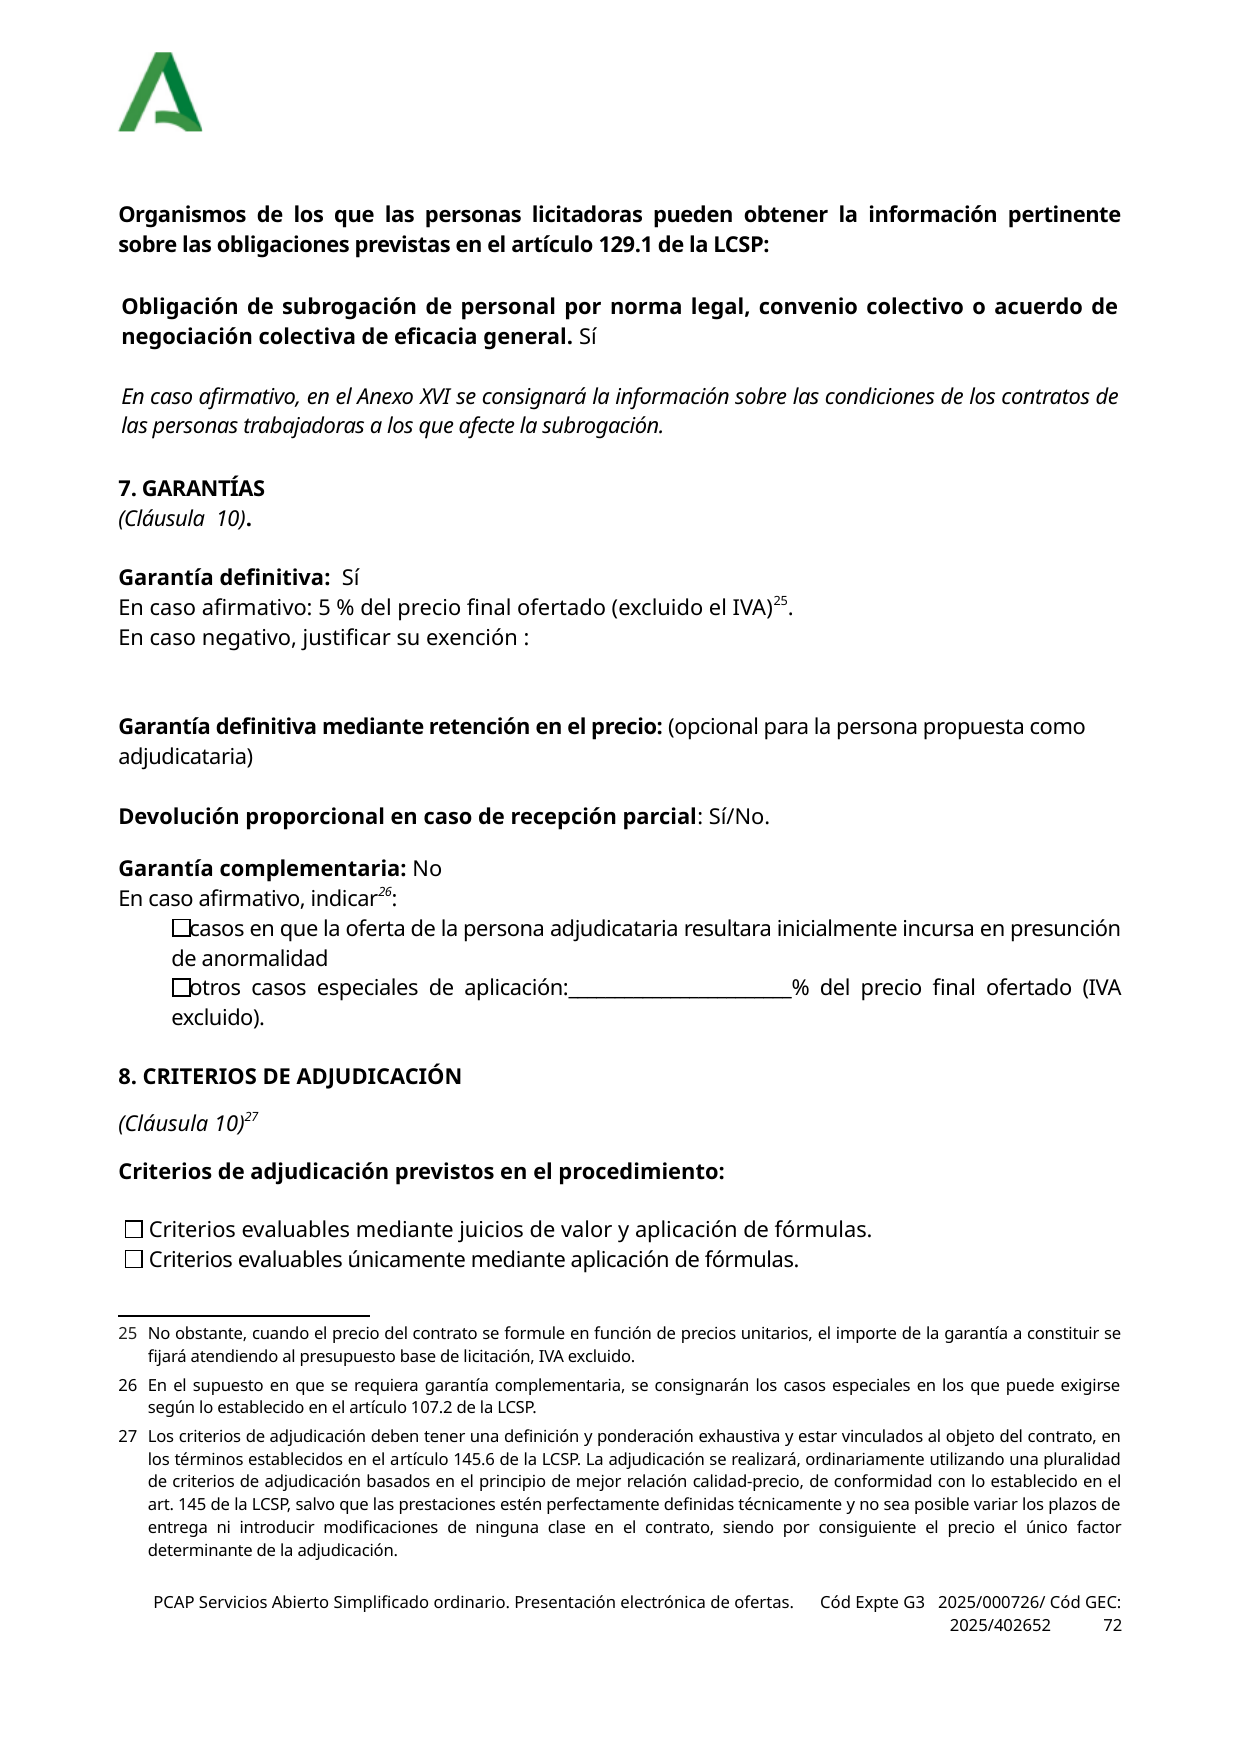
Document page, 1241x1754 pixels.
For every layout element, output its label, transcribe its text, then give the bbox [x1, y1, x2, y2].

text Garantía definitiva mediante retención en el precio: (opcional para la persona propuesta como adjudicataria) [118, 711, 1122, 771]
text Organismos de los que las personas licitadoras pueden obtener la información pertinente sobre las obligaciones previstas en el artículo 129.1 de la LCSP: [118, 199, 1122, 259]
text Devolución proporcional en caso de recepción parcial: Sí/No. [118, 801, 1122, 831]
text (Cláusula 10) [118, 1108, 1122, 1138]
text En caso afirmativo: 5 % del precio final ofertado (excluido el IVA). [118, 592, 1122, 622]
text 8. CRITERIOS DE ADJUDICACIÓN [118, 1061, 1122, 1091]
text otros casos especiales de aplicación:________________________% del precio final ofertado (IVA excluido). [171, 972, 1122, 1032]
text Criterios evaluables únicamente mediante aplicación de fórmulas. [118, 1244, 1122, 1274]
text 7. GARANTÍAS [118, 473, 1122, 503]
text Criterios evaluables mediante juicios de valor y aplicación de fórmulas. [118, 1214, 1122, 1244]
text Obligación de subrogación de personal por norma legal, convenio colectivo o acuerdo de negociación colectiva de eficacia general. Sí [118, 288, 1122, 351]
text Criterios de adjudicación previstos en el procedimiento: [118, 1156, 1122, 1186]
text Garantía complementaria: No [118, 853, 1122, 883]
text En caso afirmativo, indicar: [118, 883, 1122, 913]
text (Cláusula 10). [118, 503, 1122, 533]
text En caso negativo, justificar su exención : [118, 622, 1122, 652]
text casos en que la oferta de la persona adjudicataria resultara inicialmente incursa en presunción de anormalidad [171, 913, 1122, 972]
text En caso afirmativo, en el Anexo XVI se consignará la información sobre las condiciones de los contratos de las personas trabajadoras a los que afecte la subrogación. [118, 381, 1122, 440]
text En el supuesto en que se requiera garantía complementaria, se consignarán los casos especiales en los que puede exigirse según lo establecido en el artículo 107.2 de la LCSP. [118, 1373, 1122, 1419]
text Los criterios de adjudicación deben tener una definición y ponderación exhaustiva y estar vinculados al objeto del contrato, en los términos establecidos en el artículo 145.6 de la LCSP. La adjudicación se realizará, ordinariamente utilizando una pluralidad de criterios de adjudicación basados en el principio de mejor relación calidad-precio, de conformidad con lo establecido en el art. 145 de la LCSP, salvo que las prestaciones estén perfectamente definidas técnicamente y no sea posible variar los plazos de entrega ni introducir modificaciones de ninguna clase en el contrato, siendo por consiguiente el precio el único factor determinante de la adjudicación. [118, 1425, 1122, 1561]
text No obstante, cuando el precio del contrato se formule en función de precios unitarios, el importe de la garantía a constituir se fijará atendiendo al presupuesto base de licitación, IVA excluido. [118, 1322, 1122, 1367]
picture [171, 9, 203, 151]
text Garantía definitiva: Sí [118, 562, 1122, 592]
